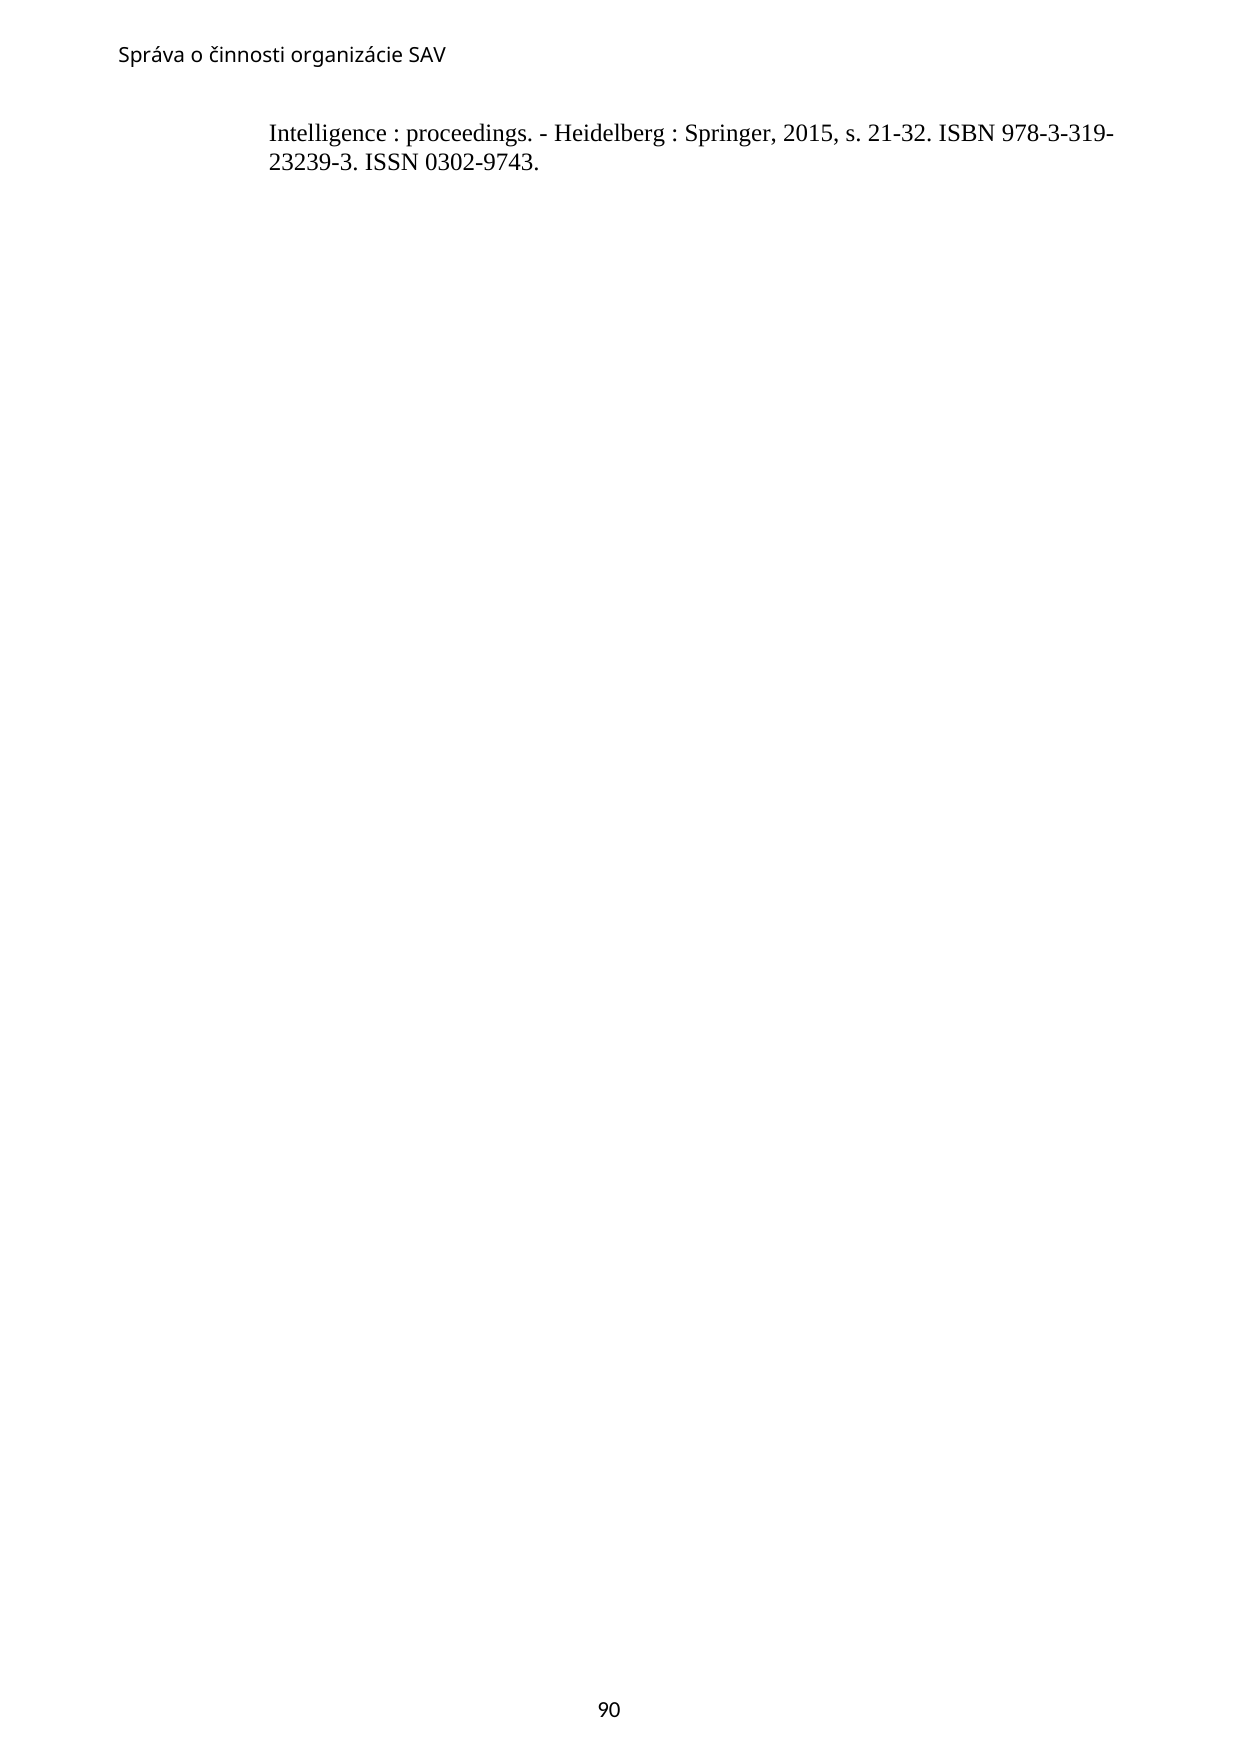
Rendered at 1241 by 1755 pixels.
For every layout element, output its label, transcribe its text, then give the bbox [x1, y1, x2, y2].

table_cell [122, 118, 269, 176]
table_cell Intelligence : proceedings. - Heidelberg : Springer, 2015, s. 21-32. ISBN 978-3-319-23239-3. ISSN 0302-9743. [269, 118, 1122, 176]
